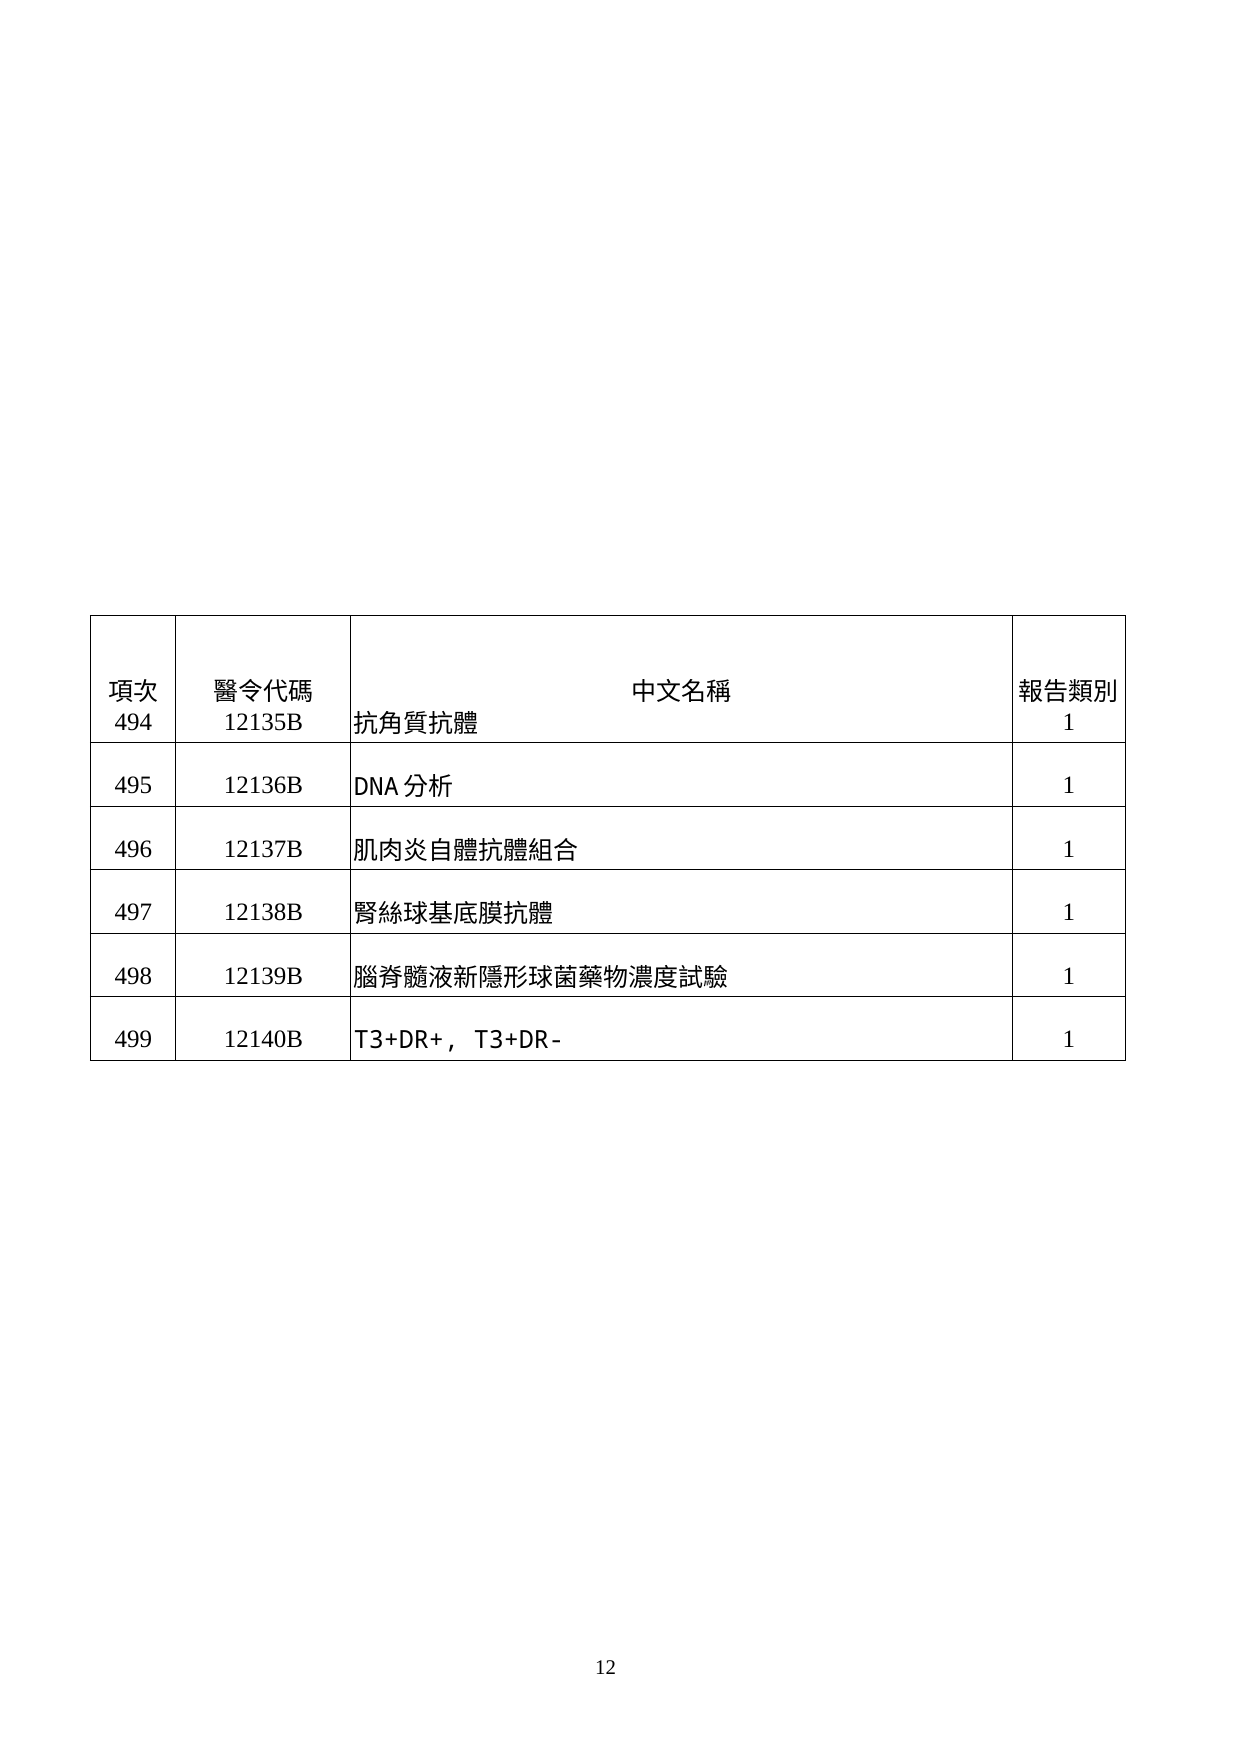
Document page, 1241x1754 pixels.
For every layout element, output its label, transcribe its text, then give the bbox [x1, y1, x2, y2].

table_cell 12137B [176, 807, 350, 869]
table_cell 498 [91, 934, 175, 996]
table_cell 1 [1013, 807, 1125, 869]
table_cell 1 [1013, 870, 1125, 933]
table_cell [1126, 996, 1240, 1060]
table_cell 抗角質抗體 [351, 679, 1012, 742]
table_cell 12136B [176, 743, 350, 806]
table_cell [1126, 869, 1240, 933]
table_header [91, 616, 175, 742]
table_cell 肌肉炎自體抗體組合 [351, 807, 1012, 869]
table_cell 499 [91, 997, 175, 1060]
table_header [351, 616, 1012, 742]
table_cell [1126, 933, 1240, 996]
table_cell [1126, 679, 1240, 742]
table_cell 12138B [176, 870, 350, 933]
table_cell 494 [91, 679, 175, 742]
table_cell 495 [91, 743, 175, 806]
table_cell 12140B [176, 997, 350, 1060]
table_header [1126, 615, 1240, 678]
table_cell 12135B [176, 679, 350, 742]
table_header [1013, 616, 1125, 742]
table_cell 496 [91, 807, 175, 869]
table_cell T3+DR+, T3+DR- [351, 997, 1012, 1060]
table_cell DNA分析 [351, 743, 1012, 806]
table_cell [1126, 806, 1240, 869]
table_cell 腎絲球基底膜抗體 [351, 870, 1012, 933]
table_cell 1 [1013, 997, 1125, 1060]
table_cell 497 [91, 870, 175, 933]
table_cell 1 [1013, 743, 1125, 806]
table_cell 12139B [176, 934, 350, 996]
table_header [176, 616, 350, 742]
table_cell 1 [1013, 679, 1125, 742]
table_cell [1126, 742, 1240, 806]
table_cell 腦脊髓液新隱形球菌藥物濃度試驗 [351, 934, 1012, 996]
table_cell 1 [1013, 934, 1125, 996]
